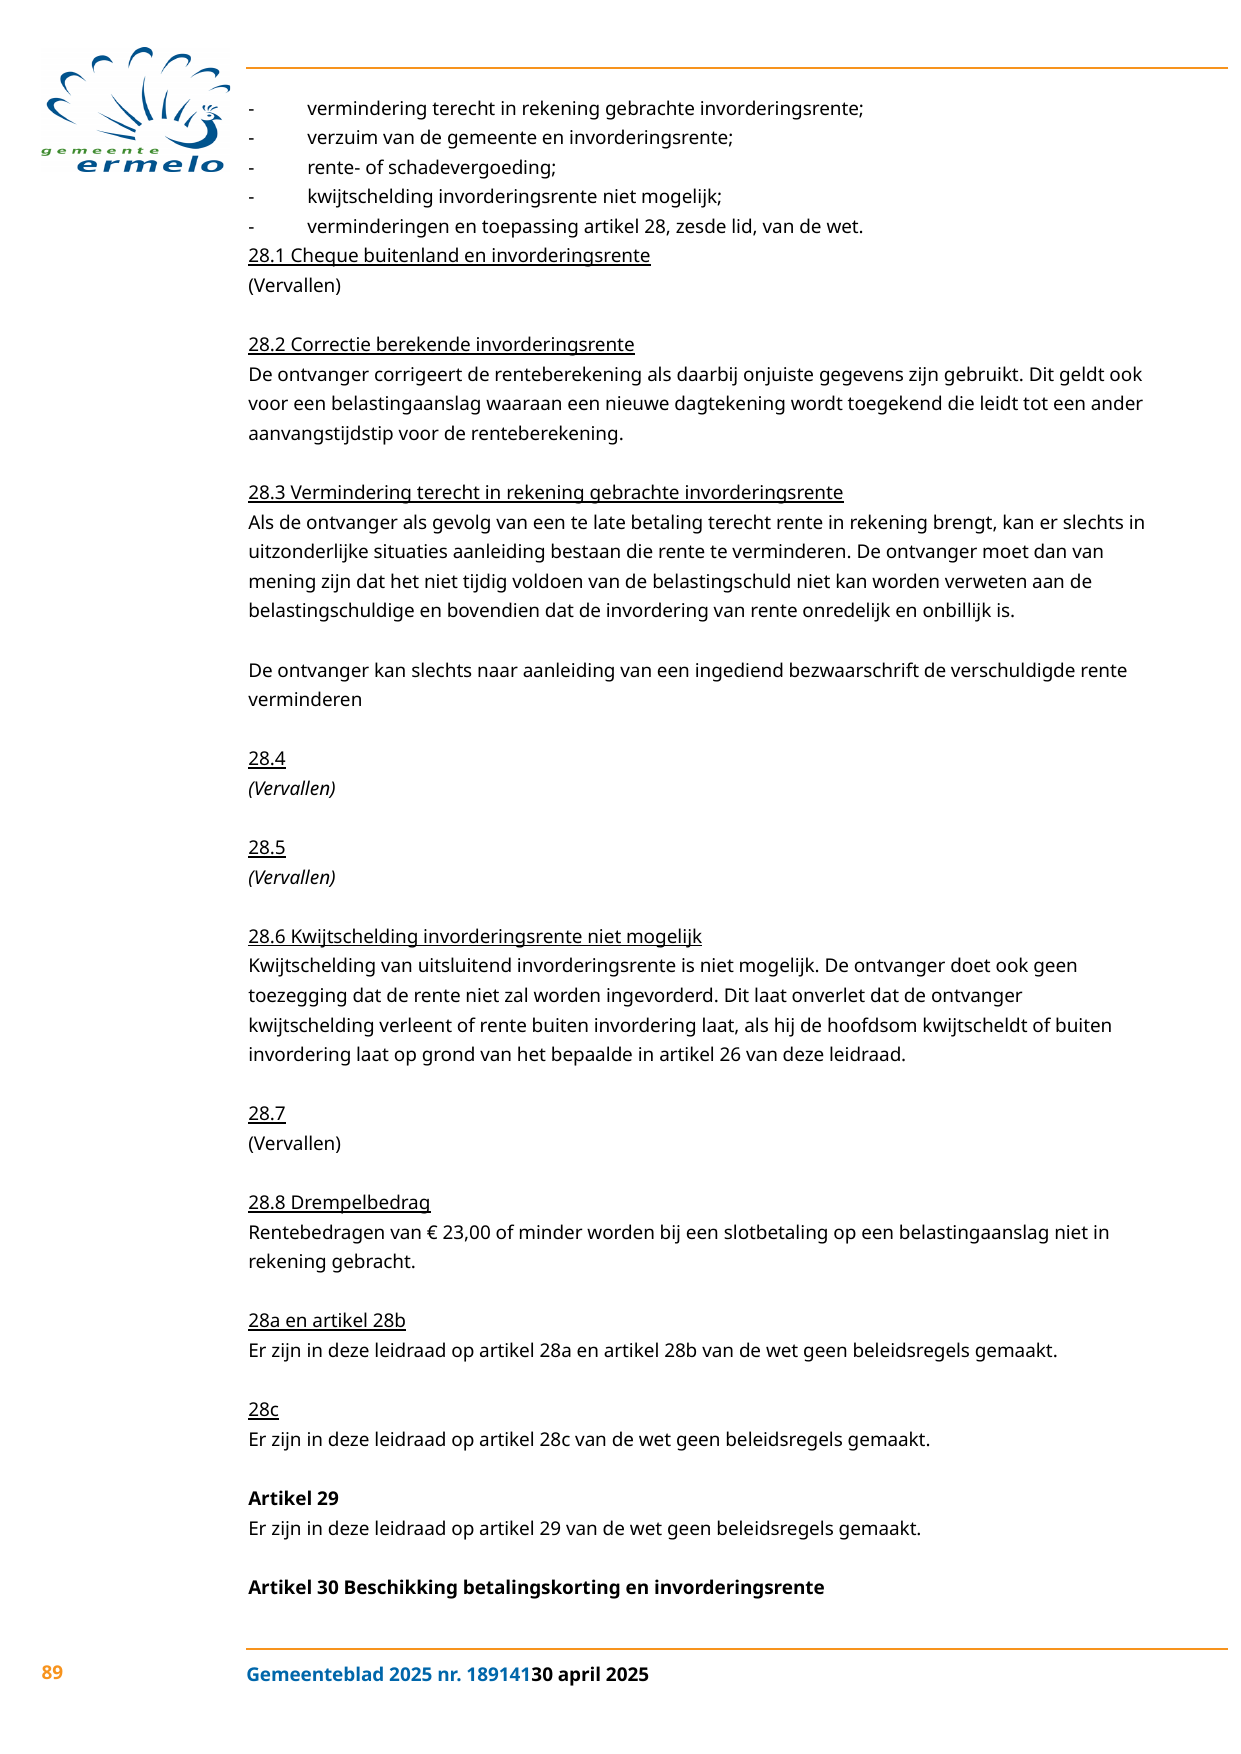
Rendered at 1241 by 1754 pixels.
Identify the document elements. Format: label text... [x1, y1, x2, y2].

list verminderingen en toepassing artikel 28, zesde lid, van de wet. [248, 213, 1152, 239]
text (Vervallen) [248, 864, 1152, 890]
list verzuim van de gemeente en invorderingsrente; [248, 124, 1152, 150]
list vermindering terecht in rekening gebrachte invorderingsrente; [248, 95, 1152, 121]
text 28a en artikel 28b [248, 1308, 1152, 1333]
text 28c [248, 1396, 1152, 1422]
text De ontvanger corrigeert de renteberekening als daarbij onjuiste gegevens zijn gebruikt. Dit geldt ook voor een belastingaanslag waaraan een nieuwe dagtekening wordt toegekend die leidt tot een ander aanvangstijdstip voor de renteberekening. [248, 361, 1152, 446]
text De ontvanger kan slechts naar aanleiding van een ingediend bezwaarschrift de verschuldigde rente verminderen [248, 657, 1152, 712]
text 28.7 [248, 1101, 1152, 1126]
text 28.3 Vermindering terecht in rekening gebrachte invorderingsrente [248, 479, 1152, 505]
text Als de ontvanger als gevolg van een te late betaling terecht rente in rekening brengt, kan er slechts in uitzonderlijke situaties aanleiding bestaan die rente te verminderen. De ontvanger moet dan van mening zijn dat het niet tijdig voldoen van de belastingschuld niet kan worden verweten aan de belastingschuldige en bovendien dat de invordering van rente onredelijk en onbillijk is. [248, 509, 1152, 623]
text Artikel 30 Beschikking betalingskorting en invorderingsrente [248, 1574, 1152, 1600]
list kwijtschelding invorderingsrente niet mogelijk; [248, 183, 1152, 209]
text 28.1 Cheque buitenland en invorderingsrente [248, 243, 1152, 268]
text Er zijn in deze leidraad op artikel 28c van de wet geen beleidsregels gemaakt. [248, 1426, 1152, 1452]
text Artikel 29 [248, 1485, 1152, 1511]
text 28.5 [248, 834, 1152, 860]
text 28.8 Drempelbedrag [248, 1189, 1152, 1215]
text Rentebedragen van € 23,00 of minder worden bij een slotbetaling op een belastingaanslag niet in rekening gebracht. [248, 1219, 1152, 1274]
text 28.6 Kwijtschelding invorderingsrente niet mogelijk [248, 923, 1152, 949]
text Er zijn in deze leidraad op artikel 29 van de wet geen beleidsregels gemaakt. [248, 1515, 1152, 1541]
picture [41, 47, 231, 172]
text 28.4 [248, 746, 1152, 771]
text (Vervallen) [248, 1130, 1152, 1156]
text Er zijn in deze leidraad op artikel 28a en artikel 28b van de wet geen beleidsregels gemaakt. [248, 1337, 1152, 1363]
text (Vervallen) [248, 272, 1152, 298]
text Kwijtschelding van uitsluitend invorderingsrente is niet mogelijk. De ontvanger doet ook geen toezegging dat de rente niet zal worden ingevorderd. Dit laat onverlet dat de ontvanger kwijtschelding verleent of rente buiten invordering laat, als hij de hoofdsom kwijtscheldt of buiten invordering laat op grond van het bepaalde in artikel 26 van deze leidraad. [248, 953, 1152, 1067]
text (Vervallen) [248, 775, 1152, 801]
text 28.2 Correctie berekende invorderingsrente [248, 331, 1152, 357]
list rente- of schadevergoeding; [248, 154, 1152, 180]
